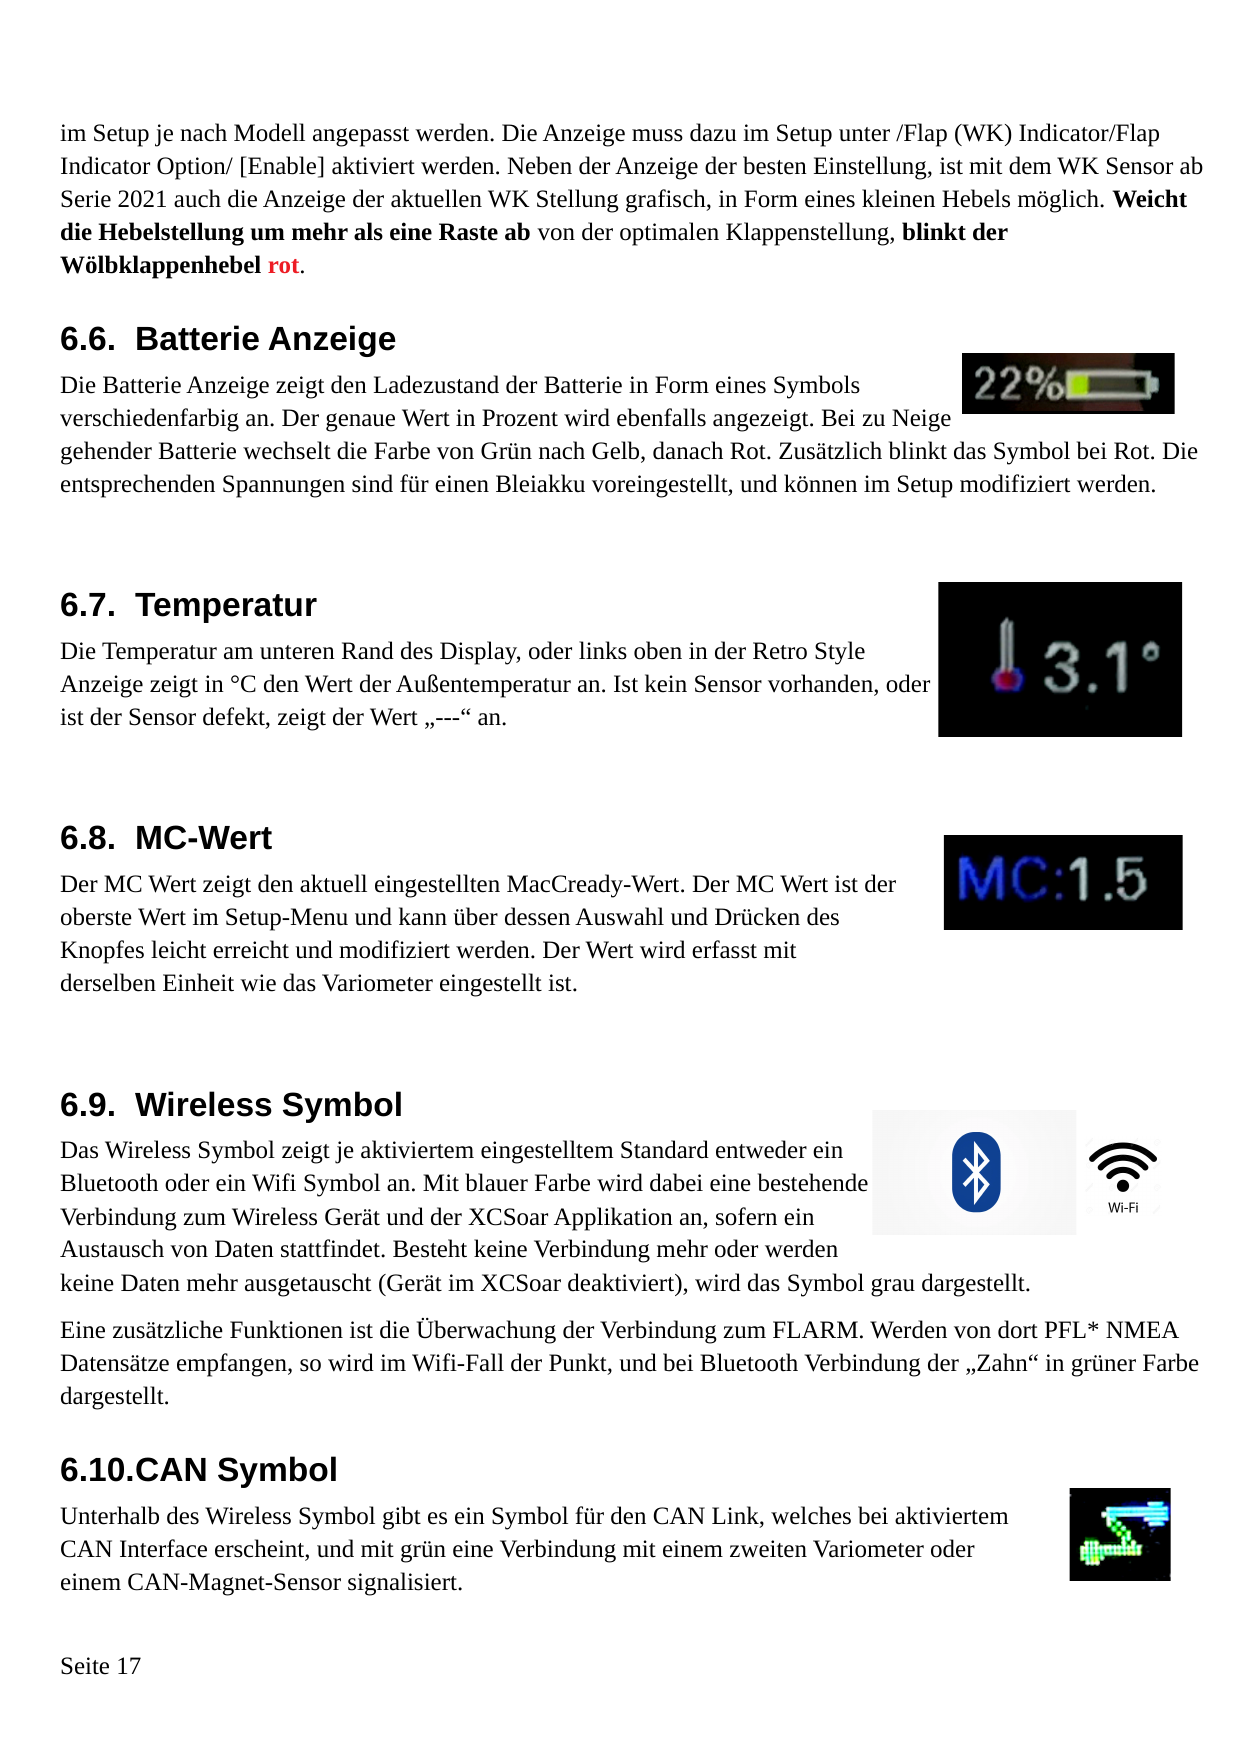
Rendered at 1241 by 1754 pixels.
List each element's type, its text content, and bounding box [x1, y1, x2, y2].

text Das Wireless Symbol zeigt je aktiviertem eingestelltem Standard entweder ein Bluetooth oder ein Wifi Symbol an. Mit blauer Farbe wird dabei eine bestehende Verbindung zum Wireless Gerät und der XCSoar Applikation an, sofern ein Austausch von Daten stattfindet. Besteht keine Verbindung mehr oder werden keine Daten mehr ausgetauscht (Gerät im XCSoar deaktiviert), wird das Symbol grau dargestellt. [60, 1136, 1207, 1296]
text im Setup je nach Modell angepasst werden. Die Anzeige muss dazu im Setup unter /Flap (WK) Indicator/Flap Indicator Option/ [Enable] aktiviert werden. Neben der Anzeige der besten Einstellung, ist mit dem WK Sensor ab Serie 2021 auch die Anzeige der aktuellen WK Stellung grafisch, in Form eines kleinen Hebels möglich. Weicht die Hebelstellung um mehr als eine Raste ab von der optimalen Klappenstellung, blinkt der Wölbklappenhebel rot. [60, 118, 1207, 279]
text Unterhalb des Wireless Symbol gibt es ein Symbol für den CAN Link, welches bei aktiviertem CAN Interface erscheint, und mit grün eine Verbindung mit einem zweiten Variometer oder einem CAN-Magnet-Sensor signalisiert. [60, 1501, 1207, 1596]
subtitle Temperatur [60, 585, 938, 623]
subtitle Wireless Symbol [60, 1084, 1207, 1123]
subtitle Batterie Anzeige [60, 319, 1207, 357]
text Die Batterie Anzeige zeigt den Ladezustand der Batterie in Form eines Symbols verschiedenfarbig an. Der genaue Wert in Prozent wird ebenfalls angezeigt. Bei zu Neige gehender Batterie wechselt die Farbe von Grün nach Gelb, danach Rot. Zusätzlich blinkt das Symbol bei Rot. Die entsprechenden Spannungen sind für einen Bleiakku voreingestellt, und können im Setup modifiziert werden. [60, 370, 1207, 498]
picture [1083, 1136, 1163, 1216]
text Eine zusätzliche Funktionen ist die Überwachung der Verbindung zum FLARM. Werden von dort PFL* NMEA Datensätze empfangen, so wird im Wifi-Fall der Punkt, und bei Bluetooth Verbindung der „Zahn“ in grüner Farbe dargestellt. [60, 1315, 1207, 1410]
subtitle MC-Wert [60, 818, 1207, 857]
picture [1069, 1488, 1171, 1581]
picture [872, 1110, 1077, 1235]
text Die Temperatur am unteren Rand des Display, oder links oben in der Retro Style Anzeige zeigt in °C den Wert der Außentemperatur an. Ist kein Sensor vorhanden, oder ist der Sensor defekt, zeigt der Wert „---“ an. [60, 636, 938, 731]
picture [943, 835, 1183, 930]
picture [962, 353, 1175, 414]
subtitle [1183, 585, 1207, 623]
text Der MC Wert zeigt den aktuell eingestellten MacCready-Wert. Der MC Wert ist der oberste Wert im Setup-Menu und kann über dessen Auswahl und Drücken des Knopfes leicht erreicht und modifiziert werden. Der Wert wird erfasst mit derselben Einheit wie das Variometer eingestellt ist. [60, 869, 1207, 997]
picture [938, 582, 1183, 737]
subtitle CAN Symbol [60, 1450, 1207, 1488]
